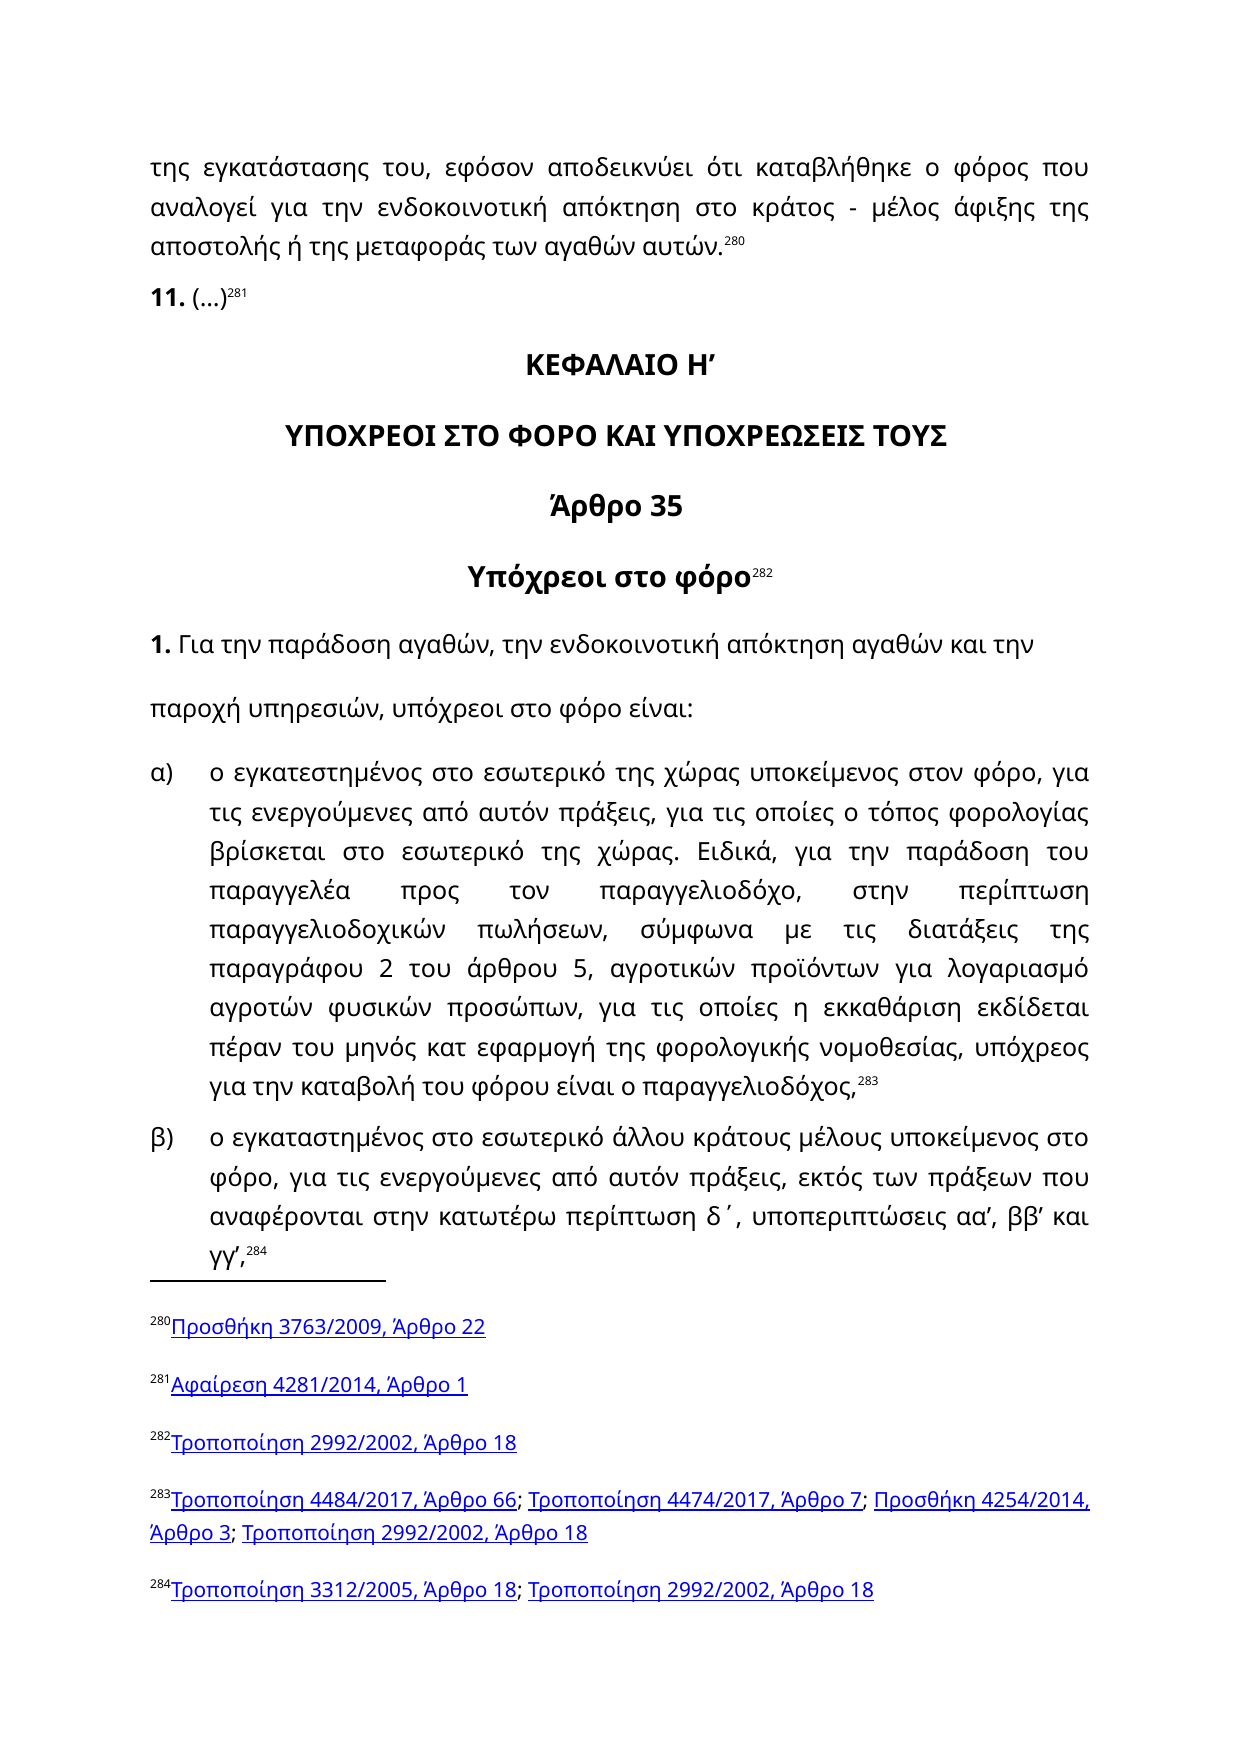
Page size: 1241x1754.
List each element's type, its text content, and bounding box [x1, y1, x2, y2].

list β) ο εγκαταστημένος στο εσωτερικό άλλου κράτους μέλους υποκείμενος στο φόρο, για τις ενεργούμενες από αυτόν πράξεις, εκτός των πράξεων που αναφέρονται στην κατωτέρω περίπτωση δ΄, υποπεριπτώσεις αα’, ββ’ και γγ’, [150, 1120, 1090, 1272]
text Τροποποίηση 4484/2017, Άρθρο 66; Τροποποίηση 4474/2017, Άρθρο 7; Προσθήκη 4254/2014, Άρθρο 3; Τροποποίηση 2992/2002, Άρθρο 18 [150, 1485, 1090, 1546]
text Προσθήκη 3763/2009, Άρθρο 22 [150, 1312, 1090, 1341]
text παροχή υπηρεσιών, υπόχρεοι στο φόρο είναι: [150, 691, 1090, 725]
text Τροποποίηση 2992/2002, Άρθρο 18 [150, 1428, 1090, 1456]
text 1. Για την παράδοση αγαθών, την ενδοκοινοτική απόκτηση αγαθών και την [150, 627, 1090, 661]
text της εγκατάστασης του, εφόσον αποδεικνύει ότι καταβλήθηκε ο φόρος που αναλογεί για την ενδοκοινοτική απόκτηση στο κράτος - μέλος άφιξης της αποστολής ή της μεταφοράς των αγαθών αυτών. [150, 150, 1090, 262]
subtitle Υπόχρεοι στο φόρο [150, 556, 1090, 596]
text 11. (…) [150, 280, 1090, 314]
subtitle ΥΠΟΧΡΕΟΙ ΣΤΟ ΦΟΡΟ ΚΑΙ ΥΠΟΧΡΕΩΣΕΙΣ ΤΟΥΣ [150, 415, 1090, 454]
text Αφαίρεση 4281/2014, Άρθρο 1 [150, 1370, 1090, 1398]
subtitle ΚΕΦΑΛΑΙΟ Η’ [150, 344, 1090, 384]
list α) ο εγκατεστημένος στο εσωτερικό της χώρας υποκείμενος στον φόρο, για τις ενεργούμενες από αυτόν πράξεις, για τις οποίες ο τόπος φορολογίας βρίσκεται στο εσωτερικό της χώρας. Ειδικά, για την παράδοση του παραγγελέα προς τον παραγγελιοδόχο, στην περίπτωση παραγγελιοδοχικών πωλήσεων, σύμφωνα με τις διατάξεις της παραγράφου 2 του άρθρου 5, αγροτικών προϊόντων για λογαριασμό αγροτών φυσικών προσώπων, για τις οποίες η εκκαθάριση εκδίδεται πέραν του μηνός κατ εφαρμογή της φορολογικής νομοθεσίας, υπόχρεος για την καταβολή του φόρου είναι ο παραγγελιοδόχος, [150, 755, 1090, 1102]
text Τροποποίηση 3312/2005, Άρθρο 18; Τροποποίηση 2992/2002, Άρθρο 18 [150, 1576, 1090, 1604]
subtitle Άρθρο 35 [150, 485, 1090, 525]
